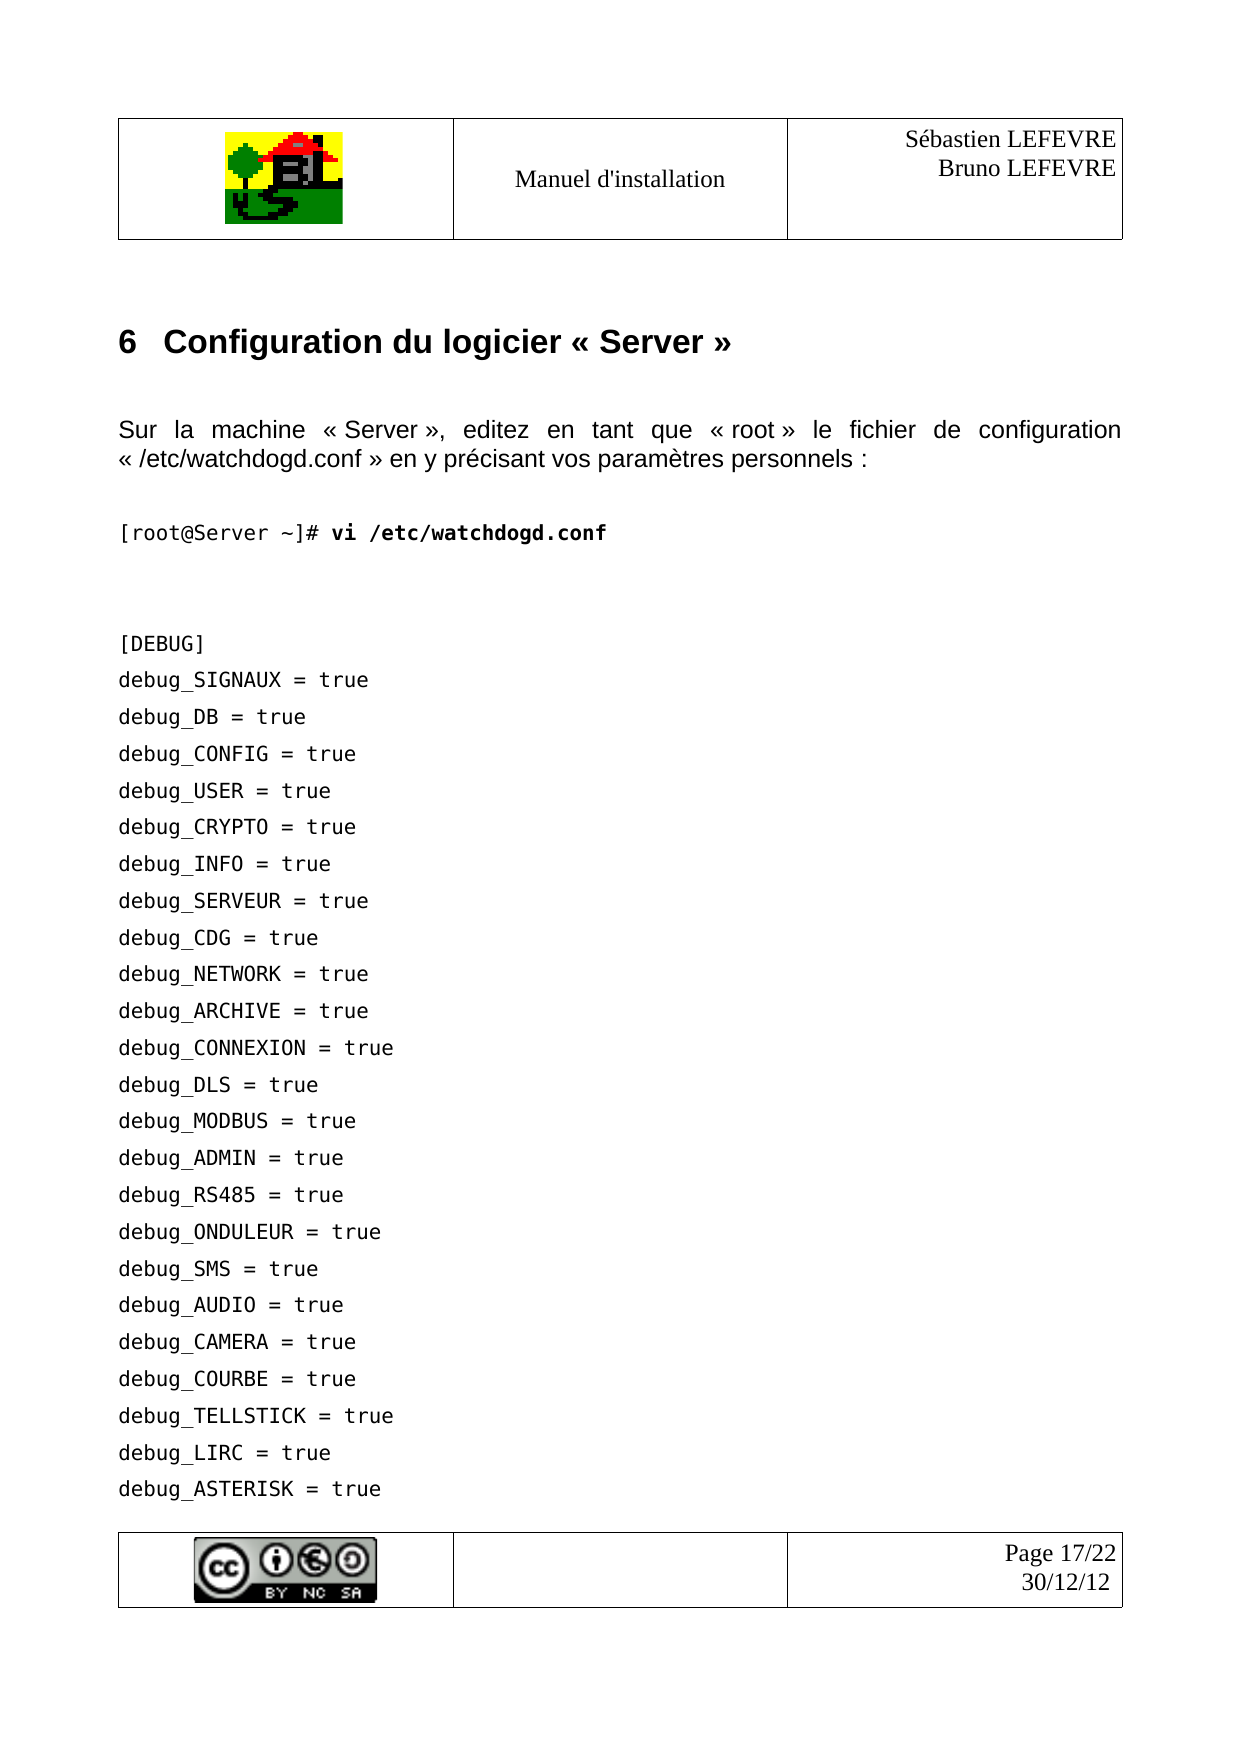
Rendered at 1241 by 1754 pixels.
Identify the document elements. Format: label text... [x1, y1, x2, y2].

text [DEBUG] [118, 632, 1122, 656]
text debug_SIGNAUX = true [118, 668, 1122, 693]
text debug_AUDIO = true [118, 1293, 1122, 1318]
text debug_SERVEUR = true [118, 889, 1122, 913]
text debug_LIRC = true [118, 1441, 1122, 1465]
text debug_ONDULEUR = true [118, 1220, 1122, 1244]
text debug_CONNEXION = true [118, 1036, 1122, 1060]
text [root@Server ~]# vi /etc/watchdogd.conf [118, 521, 1122, 546]
text Sur la machine « Server », editez en tant que « root » le fichier de configuration « /etc/watchdogd.conf » en y précisant vos paramètres personnels : [118, 415, 1122, 472]
text debug_ASTERISK = true [118, 1477, 1122, 1502]
text debug_ARCHIVE = true [118, 999, 1122, 1023]
text debug_INFO = true [118, 852, 1122, 876]
text debug_CRYPTO = true [118, 815, 1122, 840]
subtitle Configuration du logicier « Server » [118, 322, 1122, 361]
text debug_NETWORK = true [118, 962, 1122, 987]
text debug_CDG = true [118, 926, 1122, 950]
text debug_CONFIG = true [118, 742, 1122, 766]
picture [225, 132, 343, 224]
text debug_DB = true [118, 705, 1122, 729]
text debug_TELLSTICK = true [118, 1404, 1122, 1428]
text debug_MODBUS = true [118, 1109, 1122, 1134]
picture [193, 1537, 378, 1603]
text debug_ADMIN = true [118, 1146, 1122, 1171]
text debug_RS485 = true [118, 1183, 1122, 1207]
text debug_DLS = true [118, 1073, 1122, 1097]
text debug_CAMERA = true [118, 1330, 1122, 1354]
text debug_COURBE = true [118, 1367, 1122, 1391]
text debug_SMS = true [118, 1257, 1122, 1281]
text debug_USER = true [118, 779, 1122, 803]
